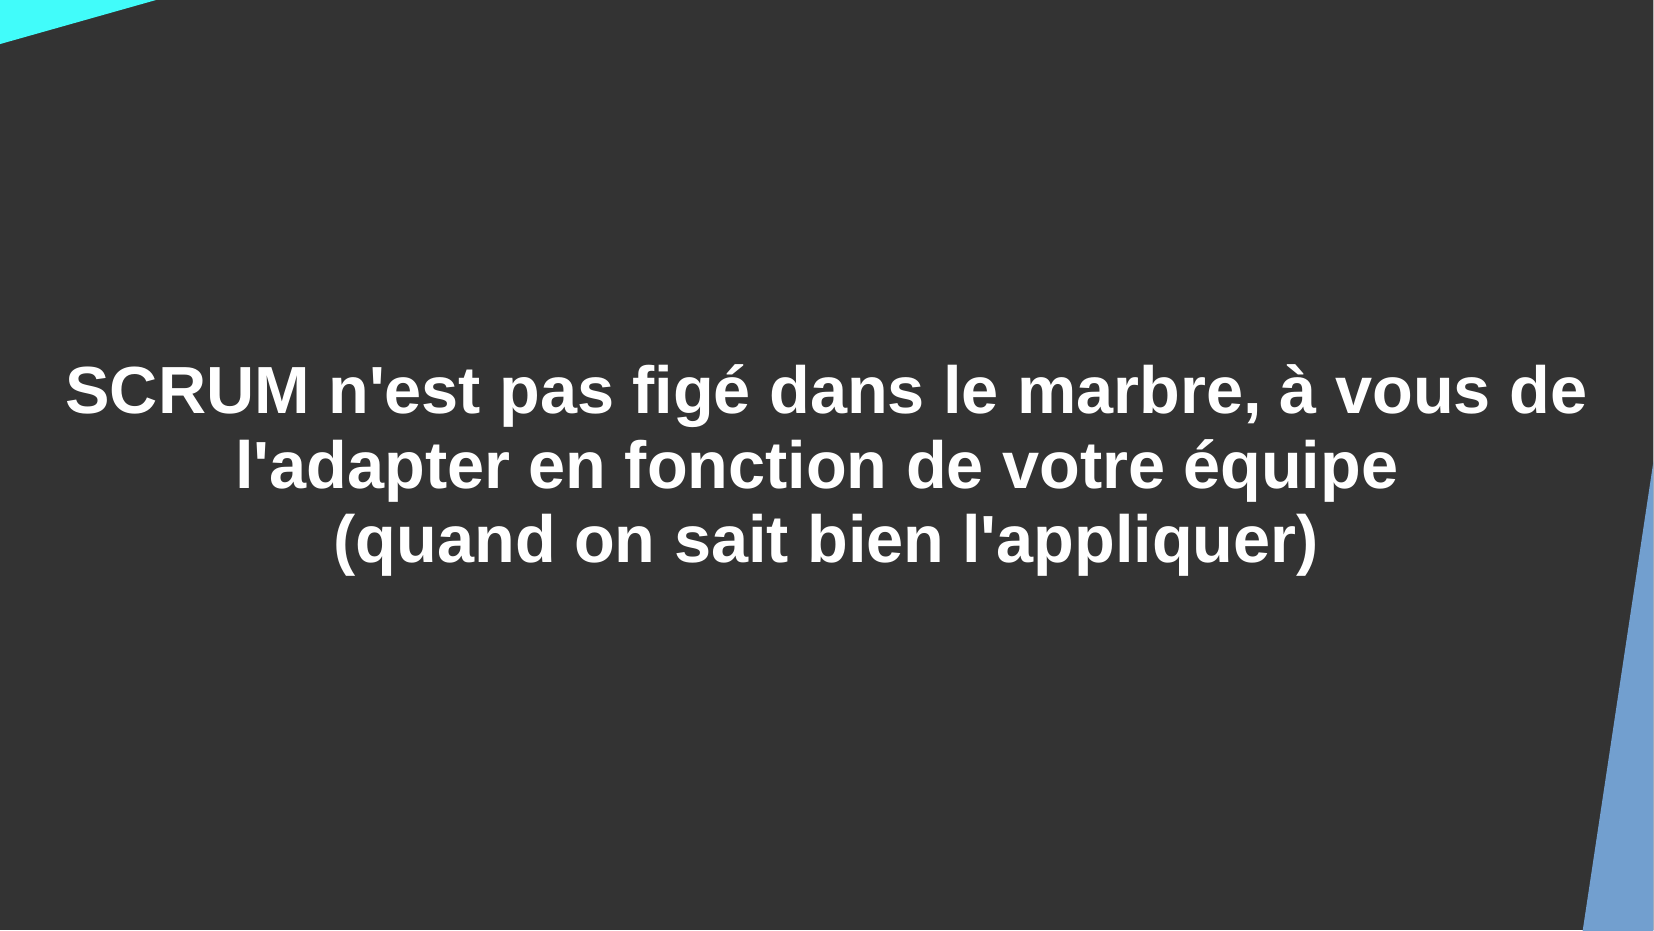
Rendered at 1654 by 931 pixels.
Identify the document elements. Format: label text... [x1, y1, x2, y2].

text_box [1582, 457, 1654, 931]
text_box [0, 0, 157, 45]
title SCRUM n'est pas figé dans le marbre, à vous de l'adapter en fonction de votre équipe (quand on sait bien l'appliquer) [31, 352, 1622, 578]
